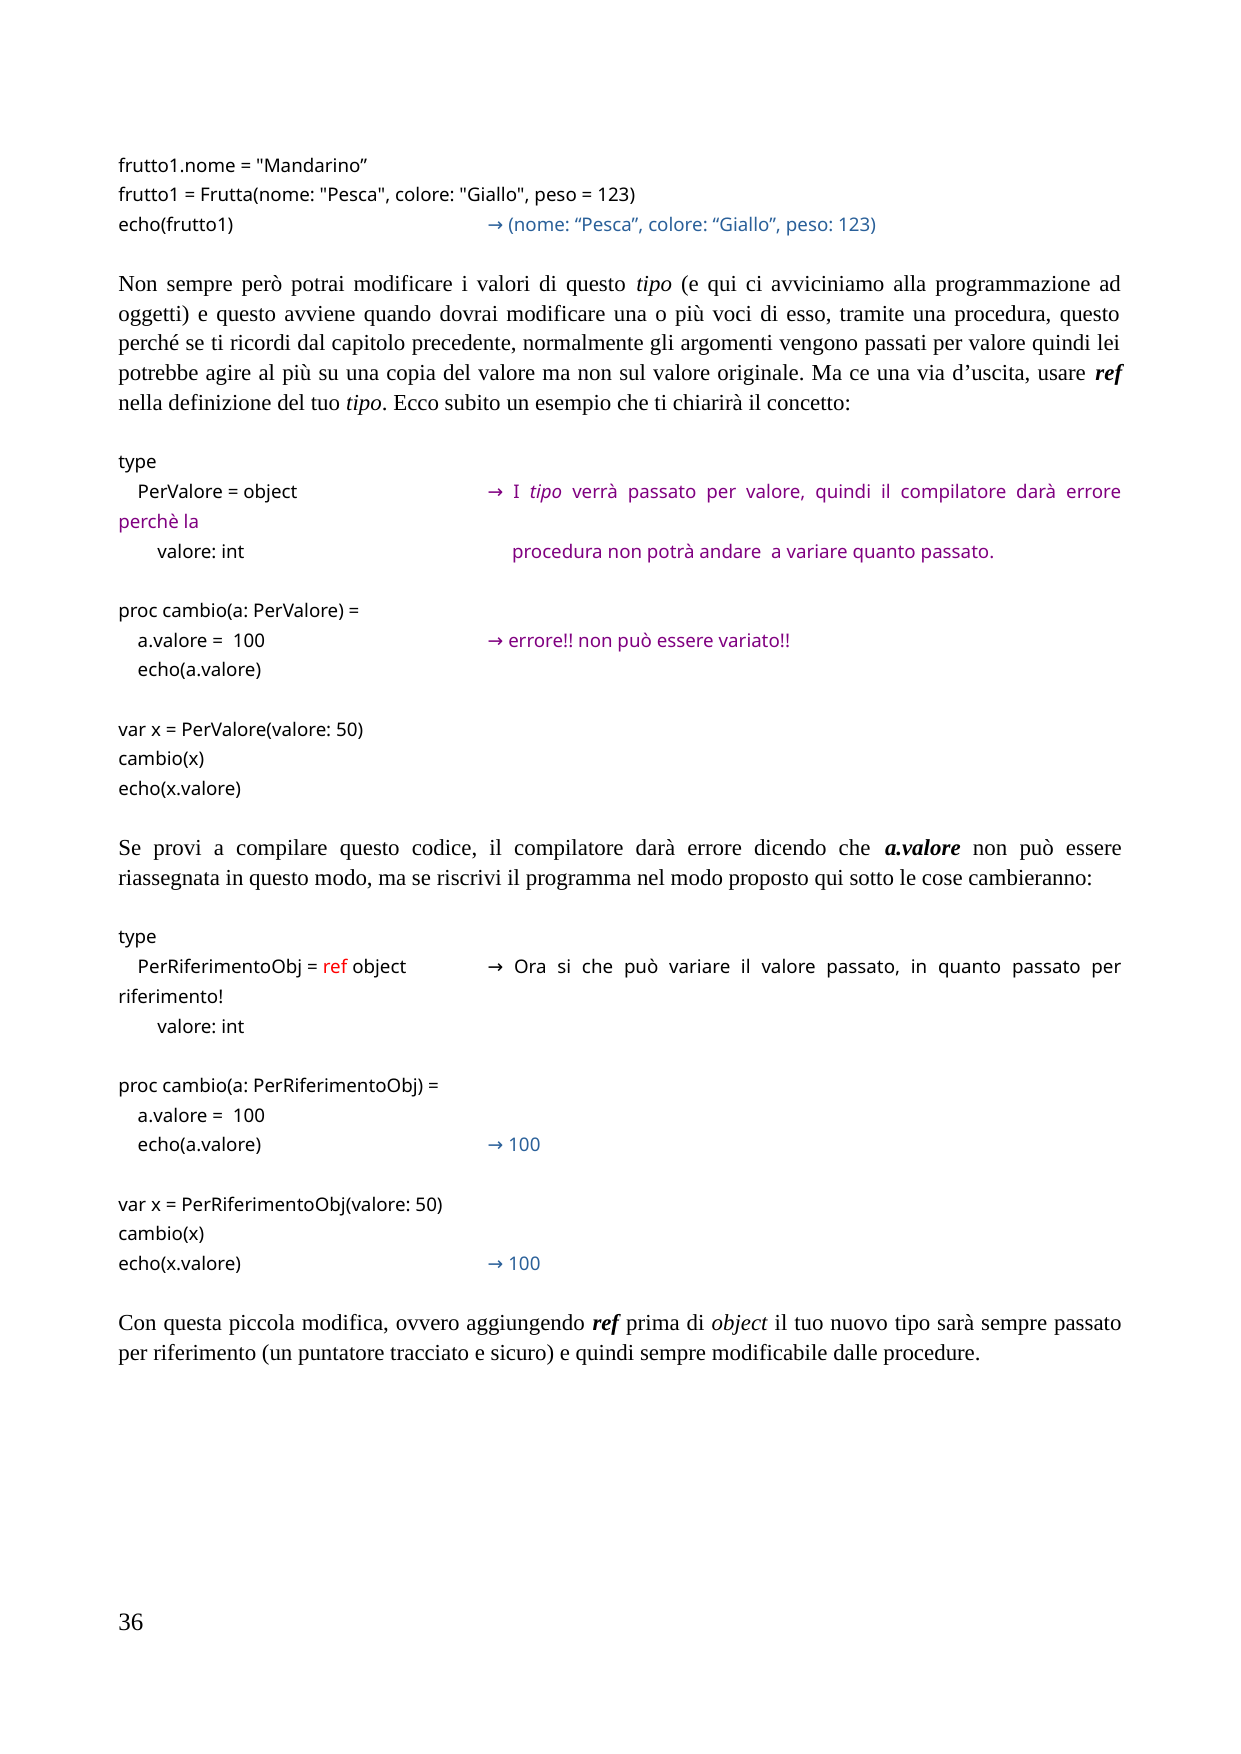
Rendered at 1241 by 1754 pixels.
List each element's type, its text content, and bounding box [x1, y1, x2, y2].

text a.valore = 100 → errore!! non può essere variato!! [118, 623, 1122, 652]
text var x = PerValore(valore: 50) [118, 712, 1122, 742]
text var x = PerRiferimentoObj(valore: 50) [118, 1187, 1122, 1217]
text valore: int [118, 1009, 1122, 1038]
text valore: int procedura non potrà andare a variare quanto passato. [118, 534, 1122, 563]
text a.valore = 100 [118, 1098, 1122, 1127]
text Con questa piccola modifica, ovvero aggiungendo ref prima di object il tuo nuovo tipo sarà sempre passato per riferimento (un puntatore tracciato e sicuro) e quindi sempre modificabile dalle procedure. [118, 1306, 1122, 1365]
text type [118, 445, 1122, 474]
text frutto1.nome = "Mandarino” [118, 148, 1122, 177]
text Se provi a compilare questo codice, il compilatore darà errore dicendo che a.valore non può essere riassegnata in questo modo, ma se riscrivi il programma nel modo proposto qui sotto le cose cambieranno: [118, 831, 1122, 890]
text proc cambio(a: PerValore) = [118, 593, 1122, 623]
text cambio(x) [118, 1217, 1122, 1246]
text echo(frutto1) → (nome: “Pesca”, colore: “Giallo”, peso: 123) [118, 207, 1122, 237]
text PerValore = object → I tipo verrà passato per valore, quindi il compilatore darà errore perchè la [118, 474, 1122, 534]
text PerRiferimentoObj = ref object → Ora si che può variare il valore passato, in quanto passato per riferimento! [118, 949, 1122, 1009]
text Non sempre però potrai modificare i valori di questo tipo (e qui ci avviciniamo alla programmazione ad oggetti) e questo avviene quando dovrai modificare una o più voci di esso, tramite una procedura, questo perché se ti ricordi dal capitolo precedente, normalmente gli argomenti vengono passati per valore quindi lei potrebbe agire al più su una copia del valore ma non sul valore originale. Ma ce una via d’uscita, usare ref nella definizione del tuo tipo. Ecco subito un esempio che ti chiarirà il concetto: [118, 267, 1122, 415]
text cambio(x) [118, 742, 1122, 771]
text proc cambio(a: PerRiferimentoObj) = [118, 1068, 1122, 1098]
text frutto1 = Frutta(nome: "Pesca", colore: "Giallo", peso = 123) [118, 177, 1122, 207]
text echo(a.valore) → 100 [118, 1127, 1122, 1157]
text echo(a.valore) [118, 652, 1122, 682]
text type [118, 920, 1122, 949]
text echo(x.valore) [118, 771, 1122, 801]
text echo(x.valore) → 100 [118, 1246, 1122, 1276]
